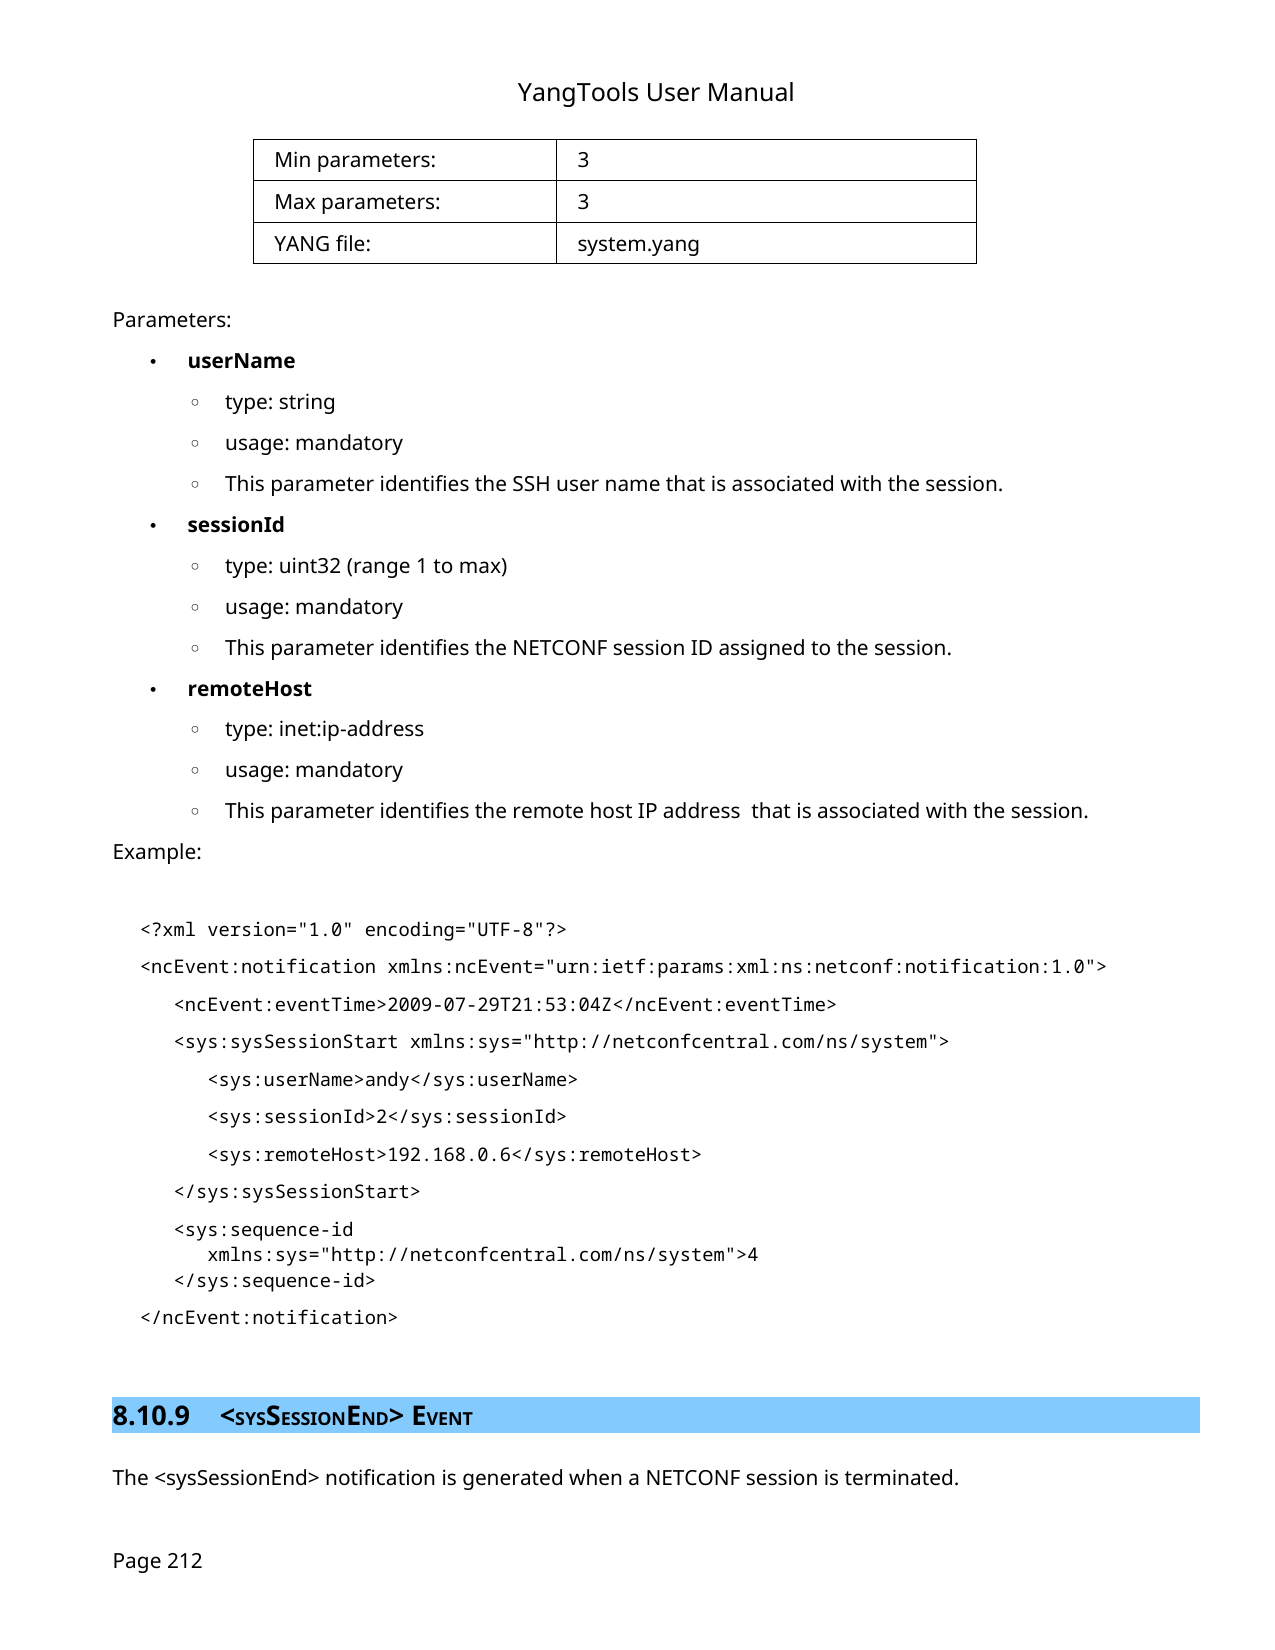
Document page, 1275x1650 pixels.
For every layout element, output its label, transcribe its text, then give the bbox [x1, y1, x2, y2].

list type: string [187, 387, 1200, 416]
text </sys:sysSessionStart> [139, 1178, 1200, 1204]
text <sys:remoteHost>192.168.0.6</sys:remoteHost> [139, 1141, 1200, 1166]
list userName [150, 346, 1200, 374]
list usage: mandatory [187, 592, 1200, 620]
text <?xml version="1.0" encoding="UTF-8"?> [139, 916, 1200, 941]
table_cell YANG file: [254, 223, 556, 263]
list usage: mandatory [187, 428, 1200, 456]
list type: uint32 (range 1 to max) [187, 551, 1200, 579]
list This parameter identifies the NETCONF session ID assigned to the session. [187, 633, 1200, 661]
text <sys:sysSessionStart xmlns:sys="http://netconfcentral.com/ns/system"> [139, 1028, 1200, 1054]
text <sys:userName>andy</sys:userName> [139, 1066, 1200, 1091]
list This parameter identifies the remote host IP address that is associated with the session. [187, 796, 1200, 825]
list sessionId [150, 510, 1200, 538]
text The <sysSessionEnd> notification is generated when a NETCONF session is terminated. [112, 1463, 1200, 1491]
text Parameters: [112, 305, 1200, 334]
text Example: [112, 837, 1200, 866]
text </ncEvent:notification> [139, 1304, 1200, 1330]
list type: inet:ip-address [187, 714, 1200, 743]
text <ncEvent:eventTime>2009-07-29T21:53:04Z</ncEvent:eventTime> [139, 991, 1200, 1016]
list remoteHost [150, 674, 1200, 702]
subtitle <sysSessionEnd> Event [112, 1397, 1200, 1433]
list usage: mandatory [187, 756, 1200, 784]
table_cell 3 [557, 181, 976, 222]
text <sys:sequence-id xmlns:sys="http://netconfcentral.com/ns/system">4 </sys:sequence-id> [139, 1216, 1200, 1292]
text <sys:sessionId>2</sys:sessionId> [139, 1103, 1200, 1129]
table_cell system.yang [557, 223, 976, 263]
table_cell 3 [557, 140, 976, 180]
table_cell Max parameters: [254, 181, 556, 222]
list This parameter identifies the SSH user name that is associated with the session. [187, 469, 1200, 497]
text <ncEvent:notification xmlns:ncEvent="urn:ietf:params:xml:ns:netconf:notification:1.0"> [139, 953, 1200, 979]
table_cell Min parameters: [254, 140, 556, 180]
